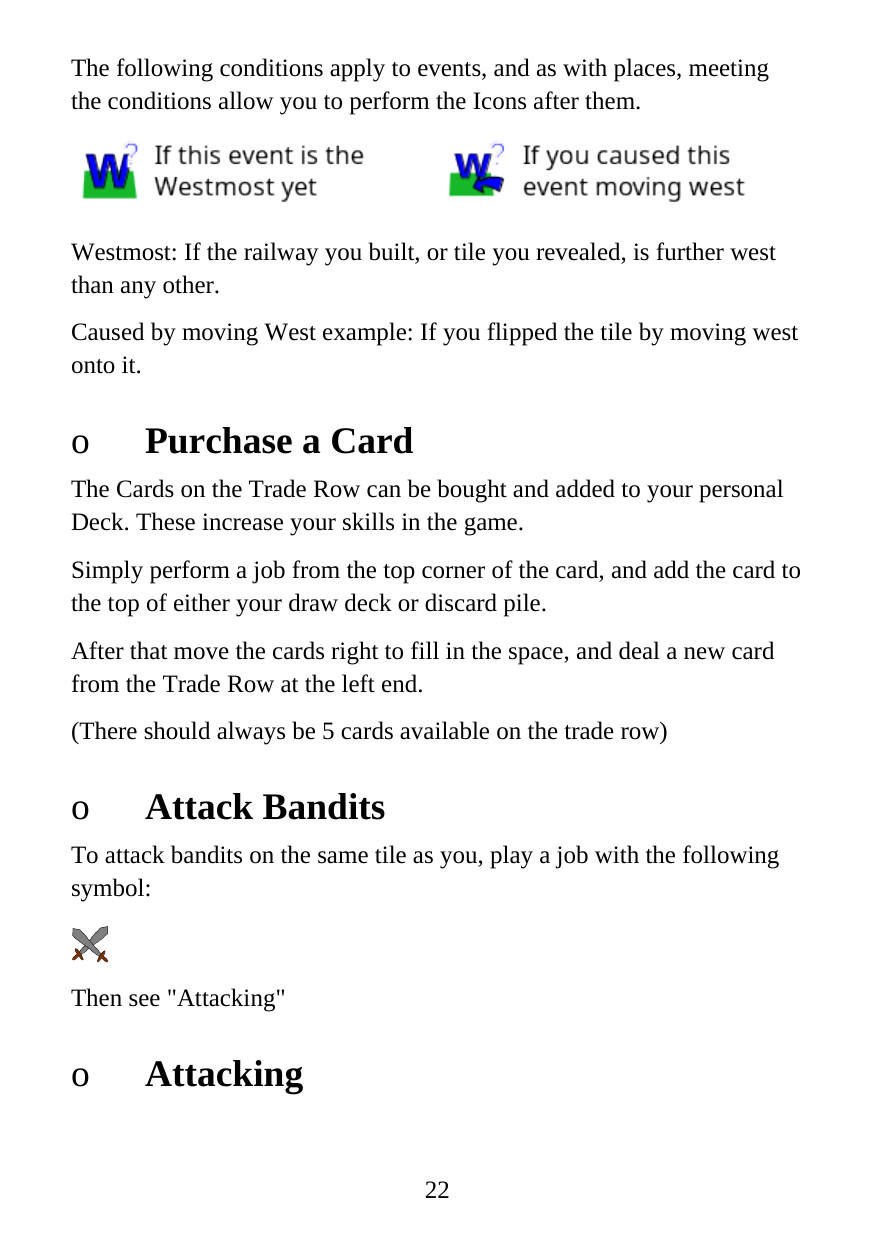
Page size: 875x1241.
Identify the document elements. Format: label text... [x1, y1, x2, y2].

text The Cards on the Trade Row can be bought and added to your personal Deck. These increase your skills in the game. [71, 474, 803, 536]
subtitle Attacking [71, 1051, 803, 1094]
text Then see "Attacking" [71, 983, 803, 1012]
text Caused by moving West example: If you flipped the tile by moving west onto it. [71, 317, 803, 379]
text Simply perform a job from the top corner of the card, and add the card to the top of either your draw deck or discard pile. [71, 555, 803, 617]
text After that move the cards right to fill in the space, and deal a new card from the Trade Row at the left end. [71, 636, 803, 697]
text To attack bandits on the same tile as you, play a job with the following symbol: [71, 840, 803, 902]
text Westmost: If the railway you built, or tile you revealed, is further west than any other. [71, 237, 803, 298]
text (There should always be 5 cards available on the trade row) [71, 716, 803, 745]
subtitle Attack Bandits [71, 785, 803, 828]
subtitle Purchase a Card [71, 419, 803, 462]
picture [70, 133, 758, 218]
text The following conditions apply to events, and as with places, meeting the conditions allow you to perform the Icons after them. [71, 53, 803, 115]
picture [70, 925, 110, 964]
